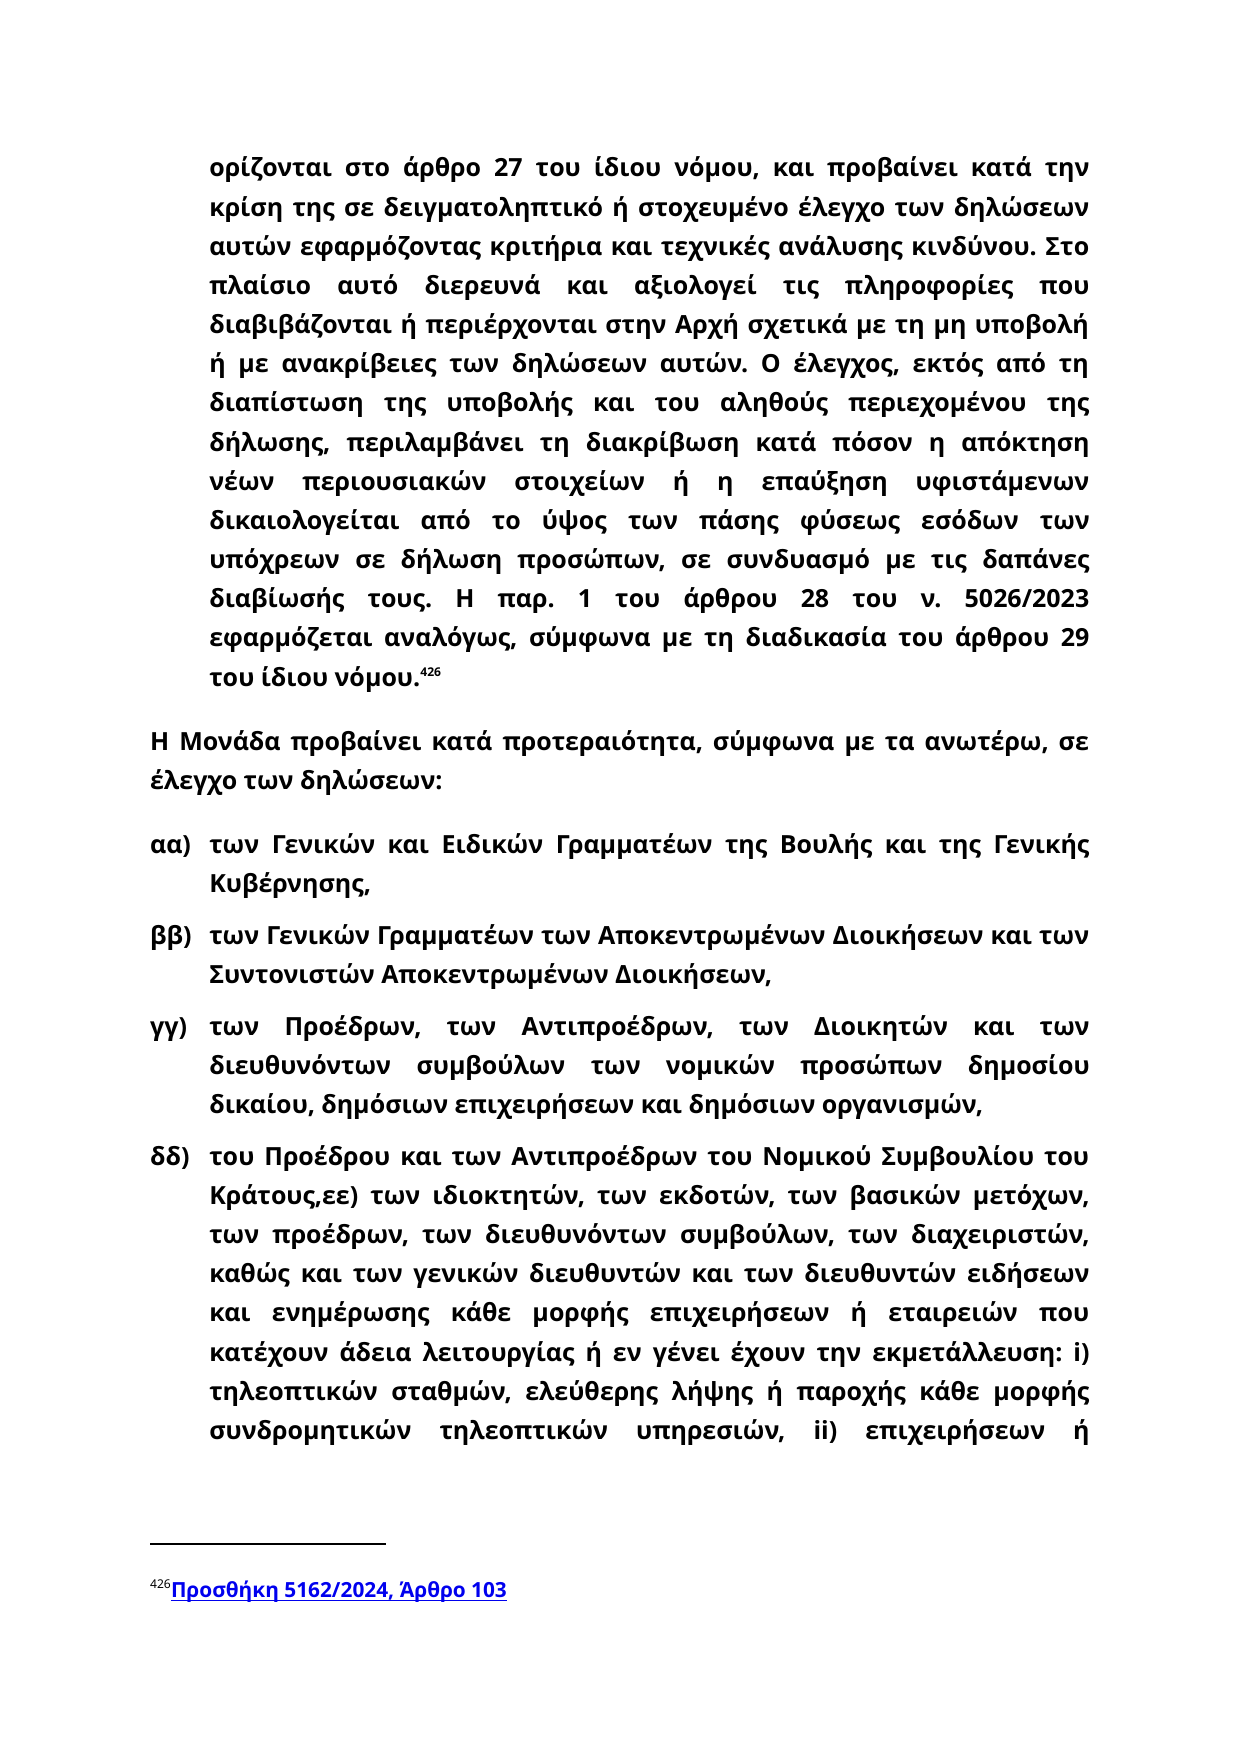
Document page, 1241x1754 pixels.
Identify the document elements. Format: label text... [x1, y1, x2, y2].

list ορίζονται στο άρθρο 27 του ίδιου νόμου, και προβαίνει κατά την κρίση της σε δειγματοληπτικό ή στοχευμένο έλεγχο των δηλώσεων αυτών εφαρμόζοντας κριτήρια και τεχνικές ανάλυσης κινδύνου. Στο πλαίσιο αυτό διερευνά και αξιολογεί τις πληροφορίες που διαβιβάζονται ή περιέρχονται στην Αρχή σχετικά με τη μη υποβολή ή με ανακρίβειες των δηλώσεων αυτών. Ο έλεγχος, εκτός από τη διαπίστωση της υποβολής και του αληθούς περιεχομένου της δήλωσης, περιλαμβάνει τη διακρίβωση κατά πόσον η απόκτηση νέων περιουσιακών στοιχείων ή η επαύξηση υφιστάμενων δικαιολογείται από το ύψος των πάσης φύσεως εσόδων των υπόχρεων σε δήλωση προσώπων, σε συνδυασμό με τις δαπάνες διαβίωσής τους. Η παρ. 1 του άρθρου 28 του ν. 5026/2023 εφαρμόζεται αναλόγως, σύμφωνα με τη διαδικασία του άρθρου 29 του ίδιου νόμου. [150, 150, 1090, 693]
list αα) των Γενικών και Ειδικών Γραμματέων της Βουλής και της Γενικής Κυβέρνησης, [150, 827, 1090, 900]
list ββ) των Γενικών Γραμματέων των Αποκεντρωμένων Διοικήσεων και των Συντονιστών Αποκεντρωμένων Διοικήσεων, [150, 917, 1090, 991]
text Η Μονάδα προβαίνει κατά προτεραιότητα, σύμφωνα με τα ανωτέρω, σε έλεγχο των δηλώσεων: [150, 723, 1090, 797]
list γγ) των Προέδρων, των Αντιπροέδρων, των Διοικητών και των διευθυνόντων συμβούλων των νομικών προσώπων δημοσίου δικαίου, δημόσιων επιχειρήσεων και δημόσιων οργανισμών, [150, 1008, 1090, 1121]
text Προσθήκη 5162/2024, Άρθρο 103 [150, 1576, 1090, 1604]
list δδ) του Προέδρου και των Αντιπροέδρων του Νομικού Συμβουλίου του Κράτους,εε) των ιδιοκτητών, των εκδοτών, των βασικών μετόχων, των προέδρων, των διευθυνόντων συμβούλων, των διαχειριστών, καθώς και των γενικών διευθυντών και των διευθυντών ειδήσεων και ενημέρωσης κάθε μορφής επιχειρήσεων ή εταιρειών που κατέχουν άδεια λειτουργίας ή εν γένει έχουν την εκμετάλλευση: i) τηλεοπτικών σταθμών, ελεύθερης λήψης ή παροχής κάθε μορφής συνδρομητικών τηλεοπτικών υπηρεσιών, ii) επιχειρήσεων ή [150, 1138, 1090, 1447]
